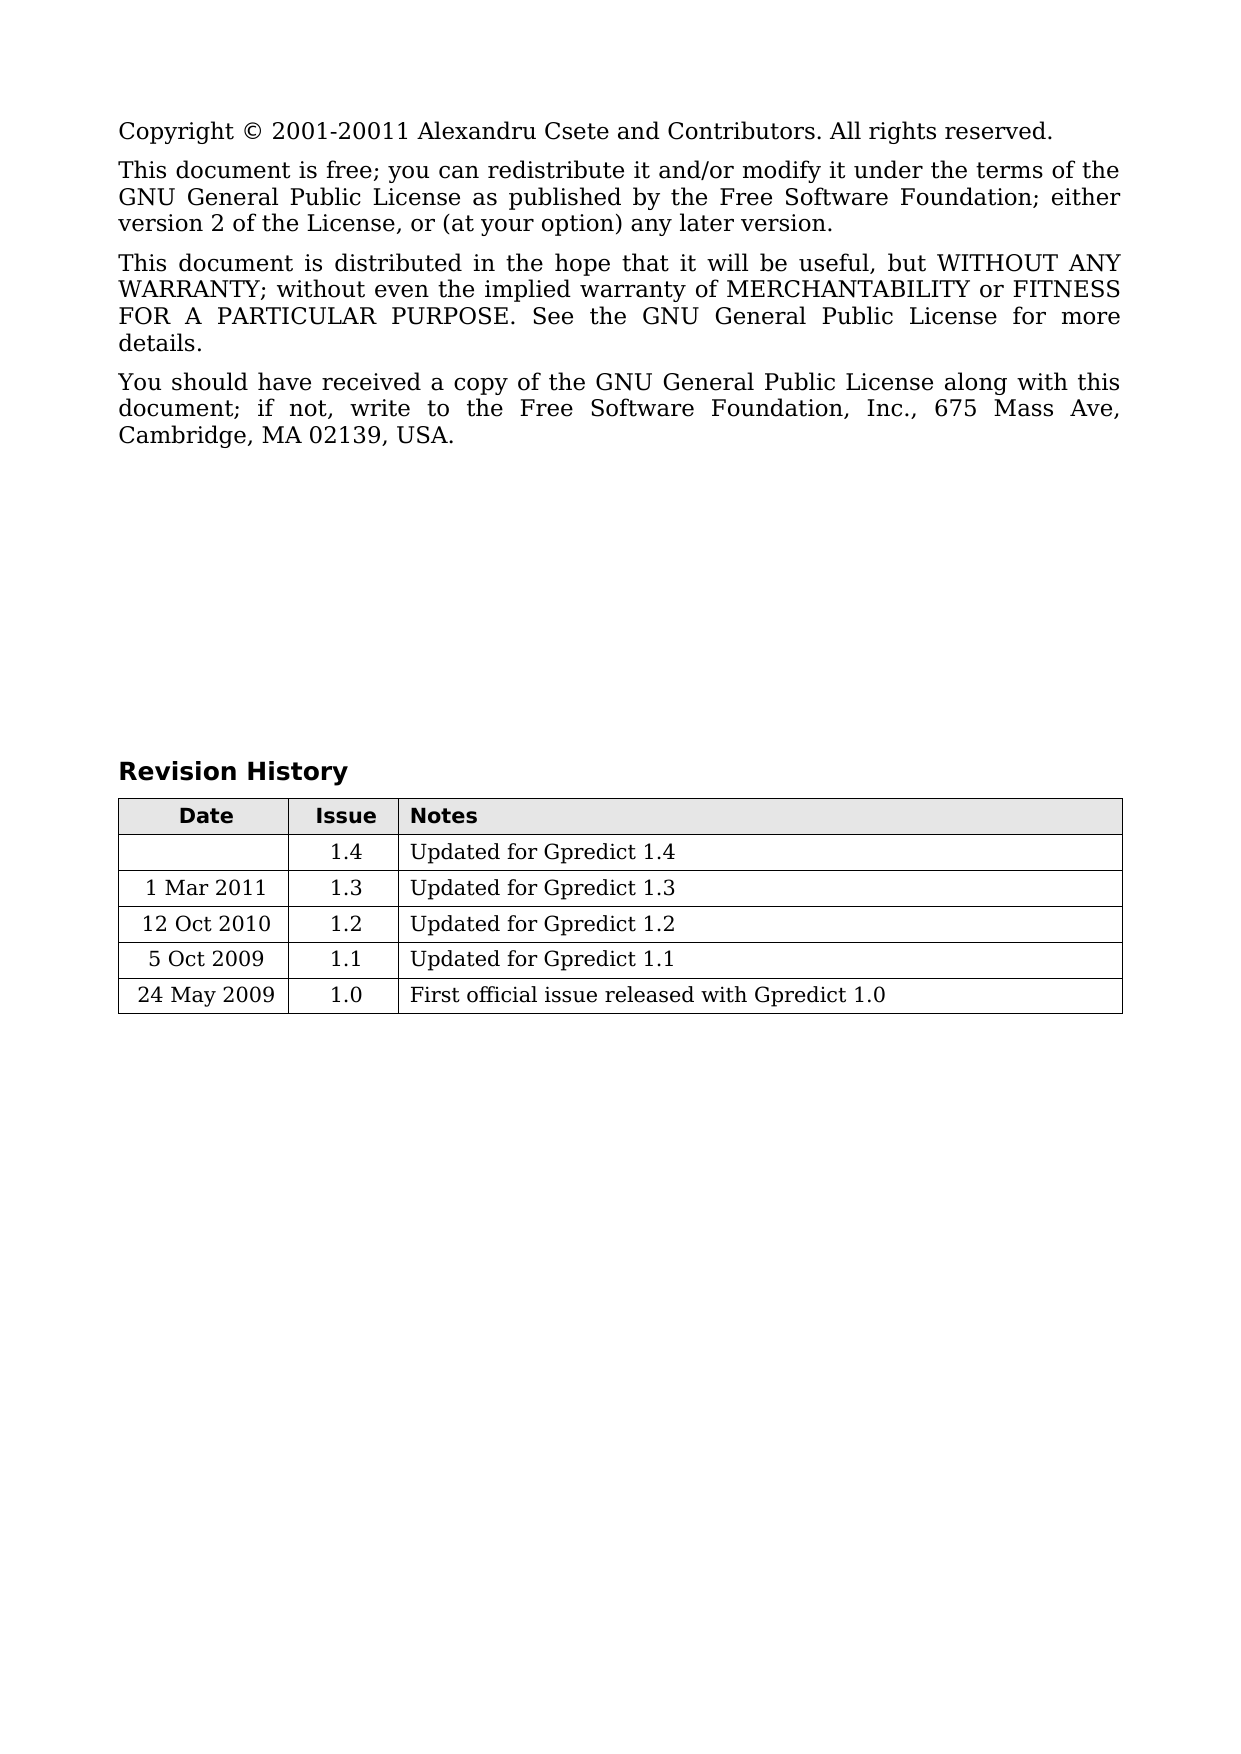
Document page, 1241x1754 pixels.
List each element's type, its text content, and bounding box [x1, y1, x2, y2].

table_cell First official issue released with Gpredict 1.0 [399, 979, 1122, 1013]
table_cell 5 Oct 2009 [119, 943, 288, 977]
table_header Issue [289, 799, 398, 834]
table_cell 24 May 2009 [119, 979, 288, 1013]
text Copyright © 2001-20011 Alexandru Csete and Contributors. All rights reserved. [118, 118, 1122, 145]
table_cell 1.2 [289, 907, 398, 942]
table_header Date [119, 799, 288, 834]
table_cell Updated for Gpredict 1.1 [399, 943, 1122, 977]
table_header Notes [399, 799, 1122, 834]
table_cell Updated for Gpredict 1.4 [399, 835, 1122, 870]
table_cell 1.3 [289, 871, 398, 906]
table_cell Updated for Gpredict 1.2 [399, 907, 1122, 942]
text This document is distributed in the hope that it will be useful, but WITHOUT ANY WARRANTY; without even the implied warranty of MERCHANTABILITY or FITNESS FOR A PARTICULAR PURPOSE. See the GNU General Public License for more details. [118, 250, 1122, 356]
table_cell [119, 835, 288, 870]
text You should have received a copy of the GNU General Public License along with this document; if not, write to the Free Software Foundation, Inc., 675 Mass Ave, Cambridge, MA 02139, USA. [118, 369, 1122, 449]
table_cell 1.0 [289, 979, 398, 1013]
table_cell 12 Oct 2010 [119, 907, 288, 942]
table_cell 1.1 [289, 943, 398, 977]
table_cell Updated for Gpredict 1.3 [399, 871, 1122, 906]
text Revision History [118, 757, 1122, 786]
text This document is free; you can redistribute it and/or modify it under the terms of the GNU General Public License as published by the Free Software Foundation; either version 2 of the License, or (at your option) any later version. [118, 157, 1122, 237]
table_cell 1.4 [289, 835, 398, 870]
table_cell 1 Mar 2011 [119, 871, 288, 906]
